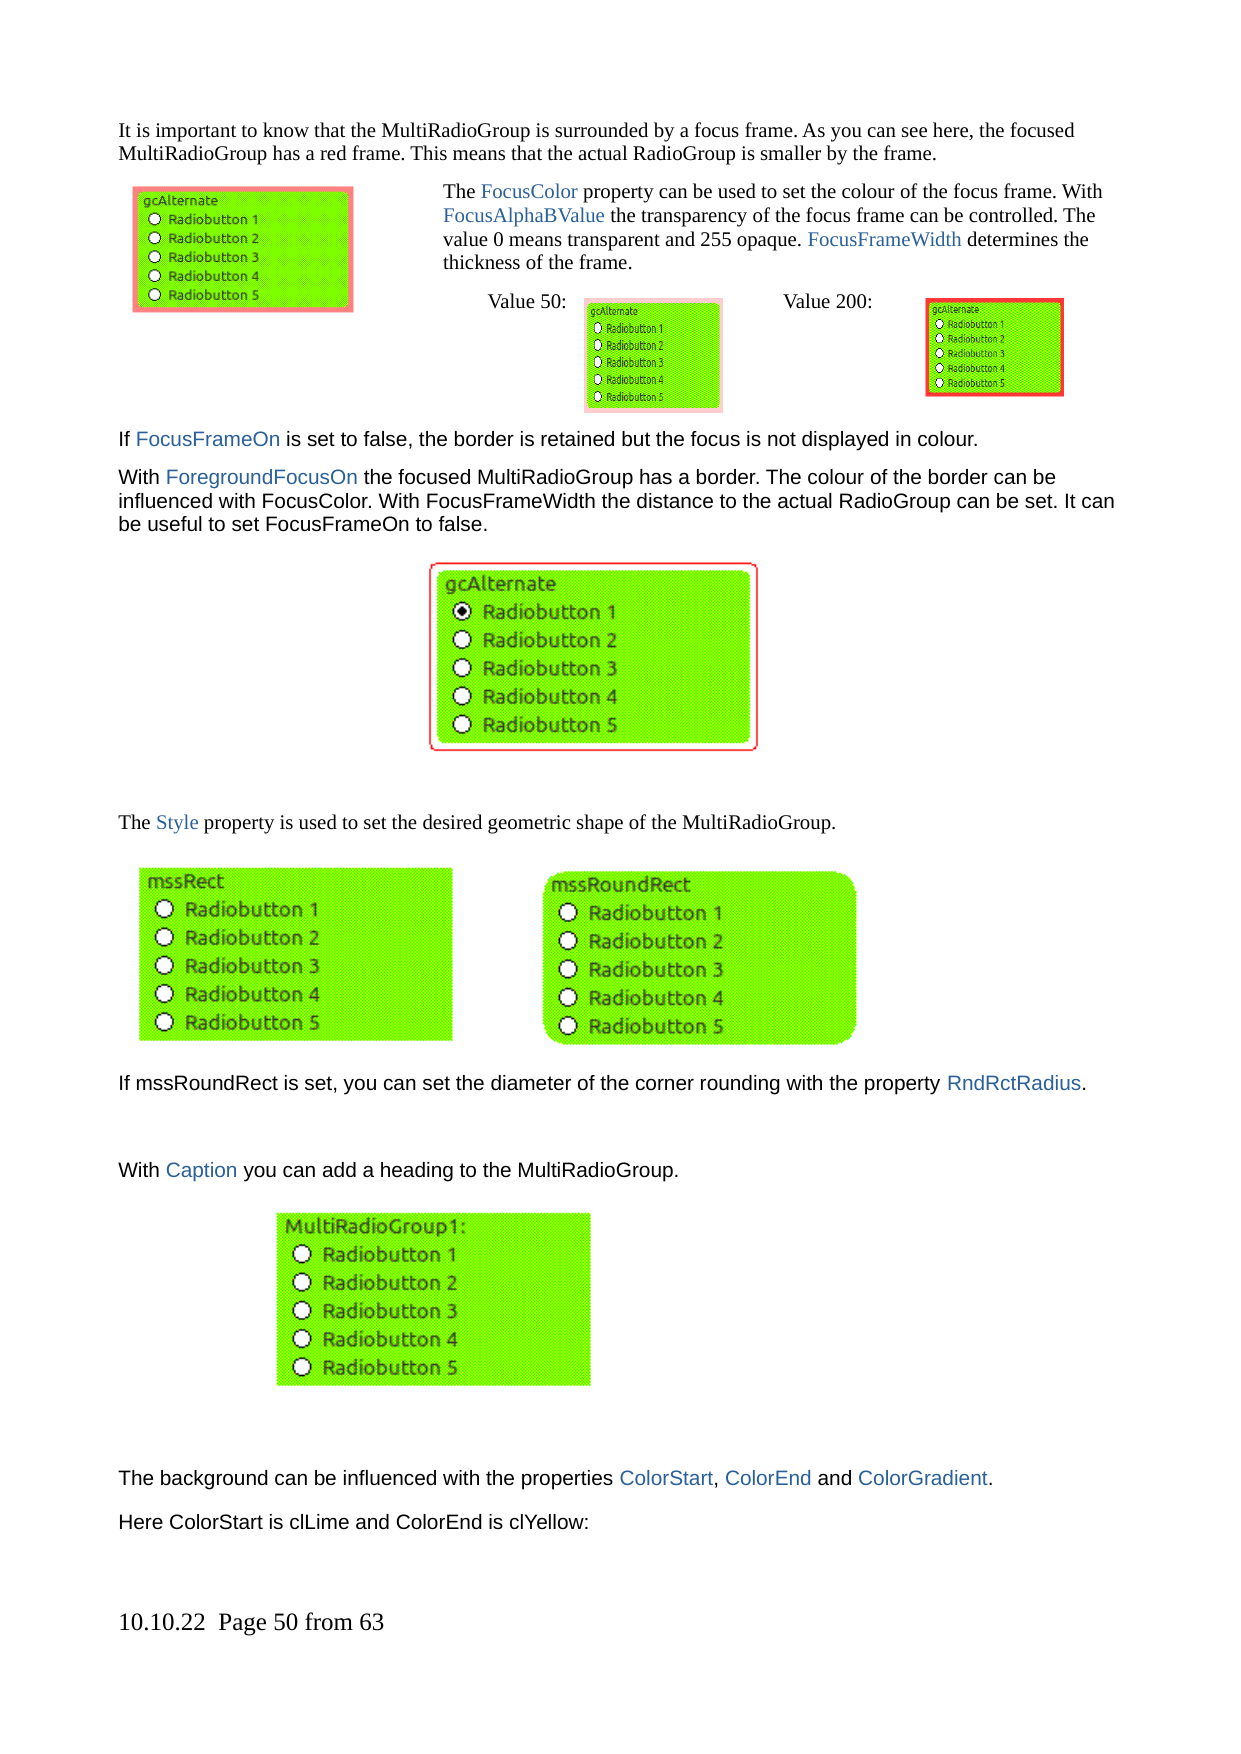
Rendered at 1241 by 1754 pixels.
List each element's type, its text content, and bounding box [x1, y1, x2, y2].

picture [579, 292, 724, 418]
picture [263, 1207, 605, 1397]
text With Caption you can add a heading to the MultiRadioGroup. [118, 1154, 1122, 1183]
picture [526, 859, 877, 1059]
text Here ColorStart is clLime and ColorEnd is clYellow: [118, 1506, 1122, 1536]
picture [417, 555, 769, 759]
text The Style property is used to set the desired geometric shape of the MultiRadioGroup. [118, 816, 1122, 833]
text The FocusColor property can be used to set the colour of the focus frame. With FocusAlphaBValue the transparency of the focus frame can be controlled. The value 0 means transparent and 255 opaque. FocusFrameWidth determines the thickness of the frame. [364, 180, 1122, 274]
text It is important to know that the MultiRadioGroup is surrounded by a focus frame. As you can see here, the focused MultiRadioGroup has a red frame. This means that the actual RadioGroup is smaller by the frame. [118, 118, 1122, 165]
picture [121, 177, 364, 324]
picture [127, 854, 470, 1052]
text With ForegroundFocusOn the focused MultiRadioGroup has a border. The colour of the border can be influenced with FocusColor. With FocusFrameWidth the distance to the actual RadioGroup can be set. It can be useful to set FocusFrameOn to false. [118, 466, 1122, 537]
text The background can be influenced with the properties ColorStart, ColorEnd and ColorGradient. [118, 1462, 1122, 1492]
text If FocusFrameOn is set to false, the border is retained but the focus is not displayed in colour. [118, 427, 1122, 451]
text Value 50: Value 200: [118, 289, 1122, 336]
text If mssRoundRect is set, you can set the diameter of the corner rounding with the property RndRctRadius. [118, 1071, 1122, 1095]
picture [922, 294, 1068, 406]
